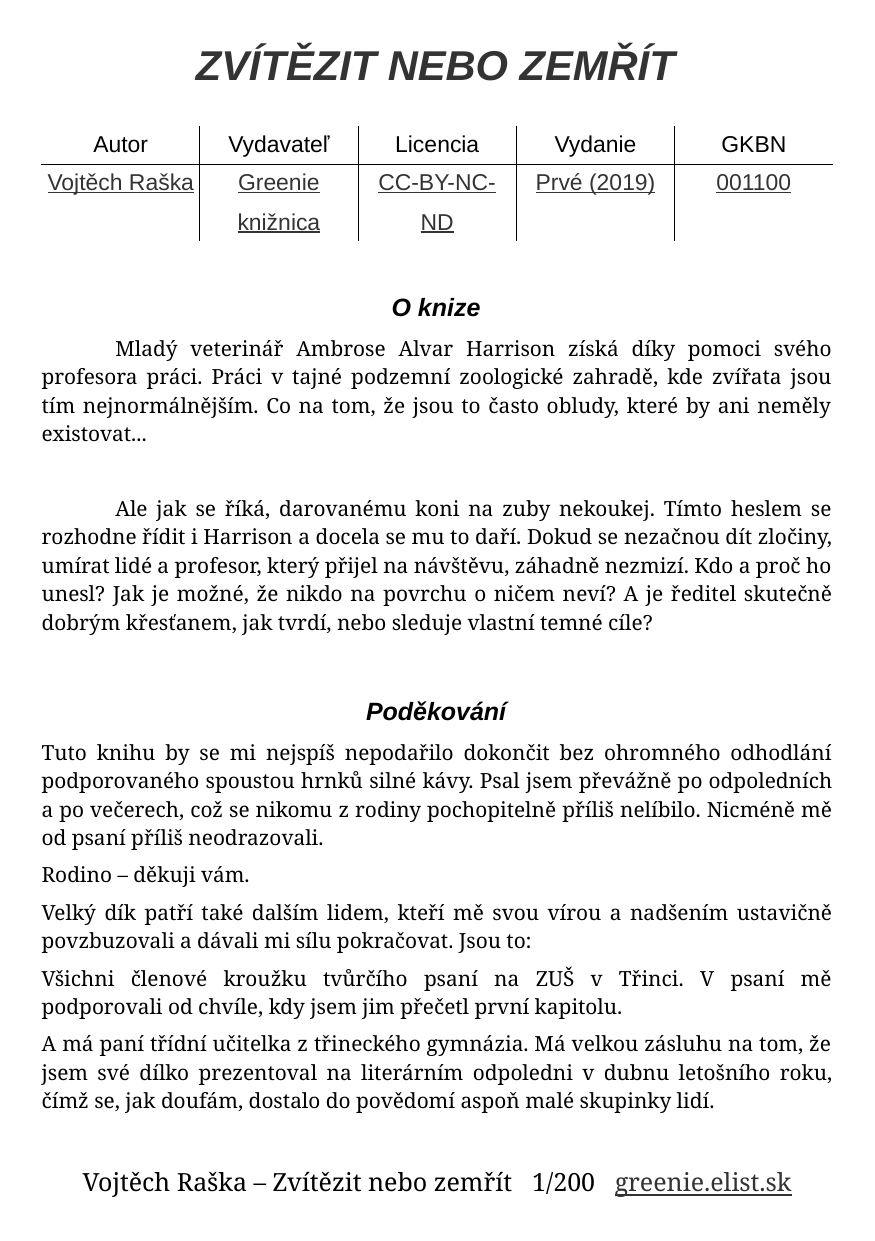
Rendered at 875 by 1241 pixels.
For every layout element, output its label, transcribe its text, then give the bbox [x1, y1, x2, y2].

text Mladý veterinář Ambrose Alvar Harrison získá díky pomoci svého profesora práci. Práci v tajné podzemní zoologické zahradě, kde zvířata jsou tím nejnormálnějším. Co na tom, že jsou to často obludy, které by ani neměly existovat... [41, 334, 833, 448]
text A má paní třídní učitelka z třineckého gymnázia. Má velkou zásluhu na tom, že jsem své dílko prezentoval na literárním odpoledni v dubnu letošního roku, čímž se, jak doufám, dostalo do povědomí aspoň malé skupinky lidí. [41, 1029, 833, 1115]
text Ale jak se říká, darovanému koni na zuby nekoukej. Tímto heslem se rozhodne řídit i Harrison a docela se mu to daří. Dokud se nezačnou dít zločiny, umírat lidé a profesor, který přijel na návštěvu, záhadně nezmizí. Kdo a proč ho unesl? Jak je možné, že nikdo na povrchu o ničem neví? A je ředitel skutečně dobrým křesťanem, jak tvrdí, nebo sleduje vlastní temné cíle? [41, 494, 833, 636]
text Tuto knihu by se mi nejspíš nepodařilo dokončit bez ohromného odhodlání podporovaného spoustou hrnků silné kávy. Psal jsem převážně po odpoledních a po večerech, což se nikomu z rodiny pochopitelně příliš nelíbilo. Nicméně mě od psaní příliš neodrazovali. [41, 738, 833, 852]
subtitle Poděkování [41, 697, 833, 726]
table_cell Prvé (2019) [517, 165, 674, 241]
table_header GKBN [675, 126, 833, 163]
text Rodino – děkuji vám. [41, 861, 833, 889]
table_header Autor [41, 126, 199, 163]
table_header Vydanie [517, 126, 674, 163]
table_cell Vojtěch Raška [41, 165, 199, 241]
table_header Vydavateľ [200, 126, 358, 163]
text Velký dík patří také dalším lidem, kteří mě svou vírou a nadšením ustavičně povzbuzovali a dávali mi sílu pokračovat. Jsou to: [41, 898, 833, 955]
table_cell 001100 [675, 165, 833, 241]
subtitle Zvítězit nebo zemřít [41, 41, 833, 89]
text Všichni členové kroužku tvůrčího psaní na ZUŠ v Třinci. V psaní mě podporovali od chvíle, kdy jsem jim přečetl první kapitolu. [41, 964, 833, 1021]
subtitle O knize [41, 293, 833, 321]
table_cell CC-BY-NC-ND [359, 165, 516, 241]
table_header Licencia [359, 126, 516, 163]
table_cell Greenie knižnica [200, 165, 358, 241]
